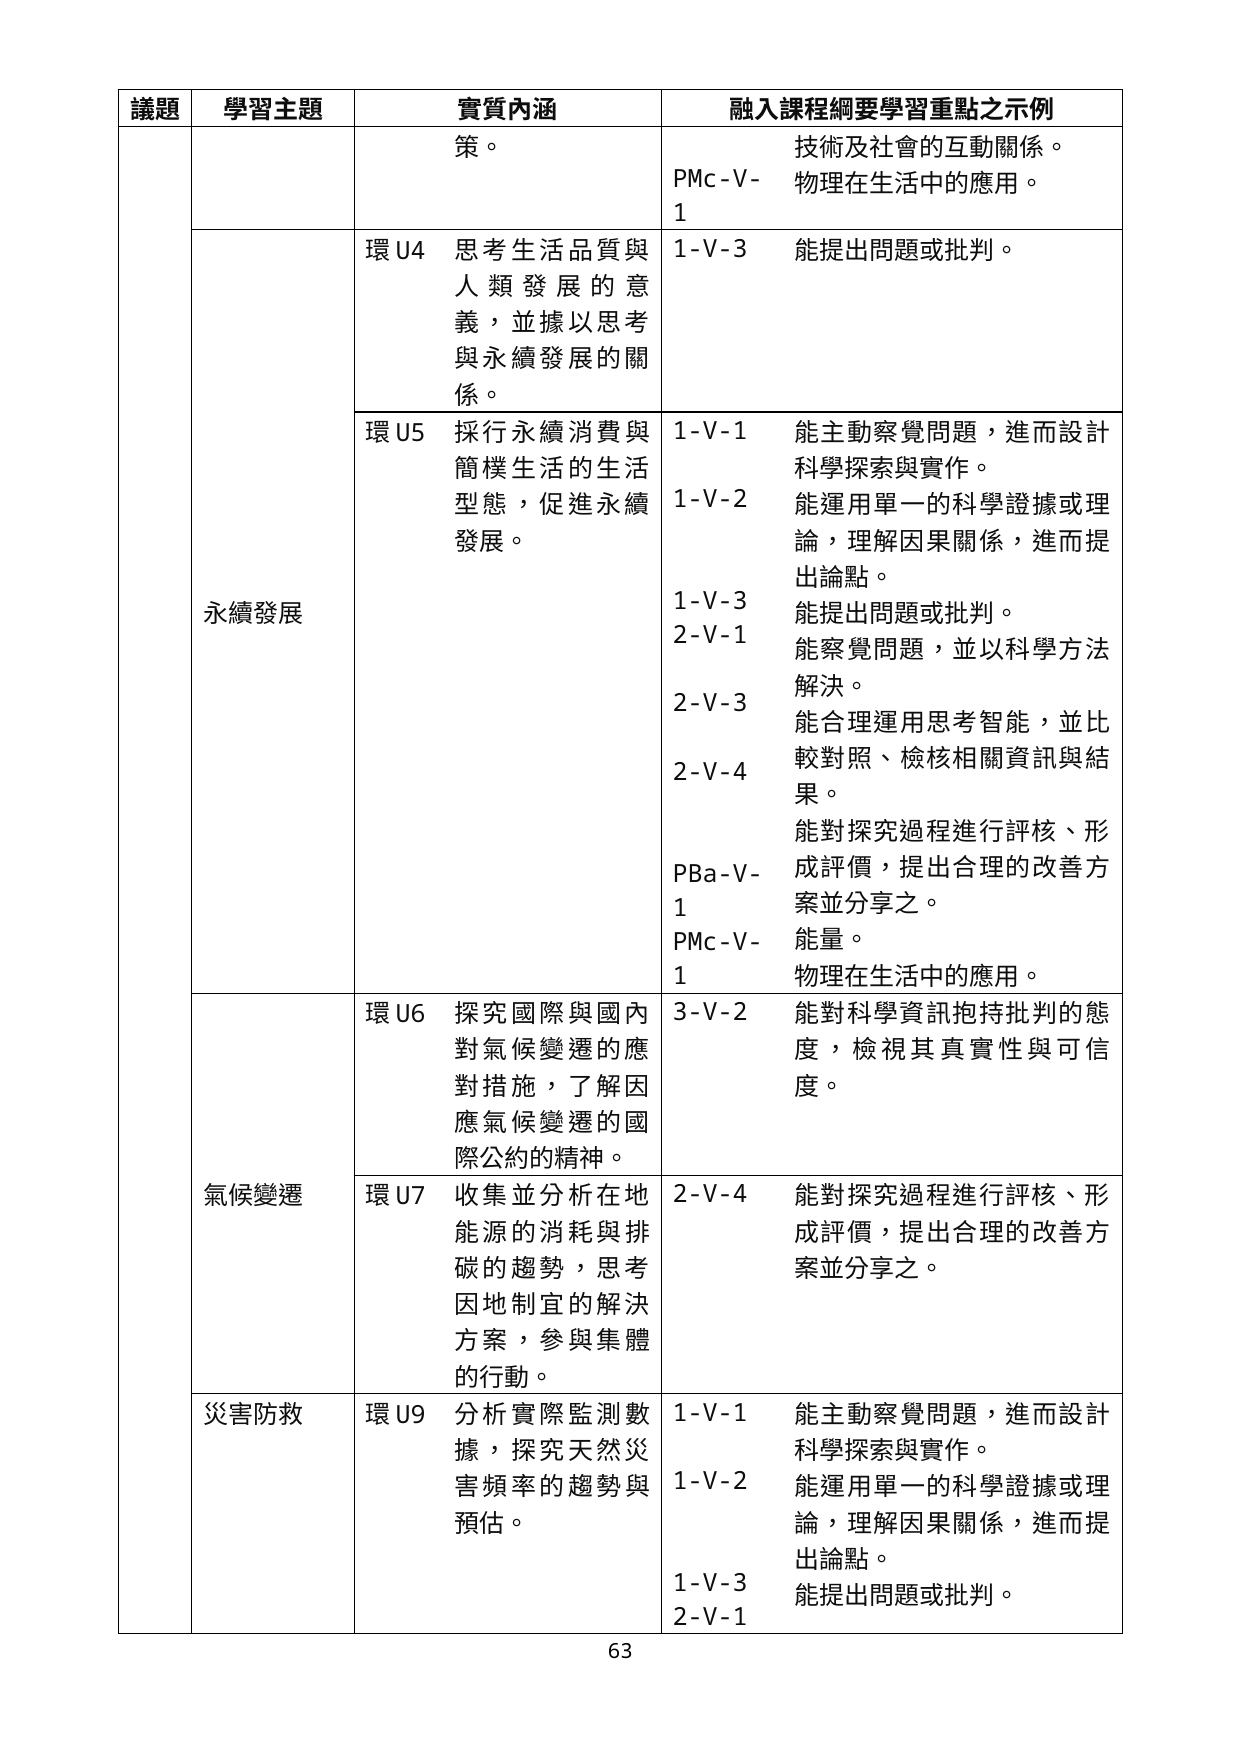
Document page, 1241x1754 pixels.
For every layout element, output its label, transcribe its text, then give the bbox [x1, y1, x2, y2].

table_cell 災害防救 [192, 1394, 354, 1633]
table_cell [192, 127, 354, 229]
table_cell 1-V-1 1-V-2 1-V-3 2-V-1 2-V-3 2-V-4 PBa-V-1 PMc-V-1 [662, 413, 783, 992]
table_cell 1-V-3 [662, 230, 783, 411]
table_cell 永續發展 [192, 230, 354, 992]
table_cell 能主動察覺問題，進而設計科學探索與實作。 能運用單一的科學證據或理論，理解因果關係，進而提出論點。 能提出問題或批判。 能察覺問題，並以科學方法解決。 能合理運用思考智能，並比較對照、檢核相關資訊與結果。 能對探究過程進行評核、形成評價，提出合理的改善方案並分享之。 能量。 物理在生活中的應用。 [783, 413, 1122, 992]
table_cell 思考生活品質與人類發展的意義，並據以思考與永續發展的關係。 [443, 230, 661, 411]
table_cell 能對探究過程進行評核、形成評價，提出合理的改善方案並分享之。 [783, 1176, 1122, 1393]
table_cell [119, 127, 191, 1633]
table_cell 能主動察覺問題，進而設計科學探索與實作。 能運用單一的科學證據或理論，理解因果關係，進而提出論點。 能提出問題或批判。 [783, 1394, 1122, 1633]
table_cell 環U4 [355, 230, 443, 411]
table_cell 能提出問題或批判。 [783, 230, 1122, 411]
table_cell [355, 127, 443, 229]
table_cell 採行永續消費與簡樸生活的生活型態，促進永續發展。 [443, 413, 661, 992]
table_cell 環U9 [355, 1394, 443, 1633]
table_cell 2-V-4 [662, 1176, 783, 1393]
table_header 學習主題 [192, 90, 354, 126]
table_cell 環U6 [355, 994, 443, 1175]
table_cell 氣候變遷 [192, 994, 354, 1393]
table_cell 3-V-2 [662, 994, 783, 1175]
table_cell 技術及社會的互動關係。 物理在生活中的應用。 [783, 127, 1122, 229]
table_cell 策。 [443, 127, 661, 229]
table_cell 分析實際監測數據，探究天然災害頻率的趨勢與預估。 [443, 1394, 661, 1633]
table_header 融入課程綱要學習重點之示例 [662, 90, 1122, 126]
table_header 實質內涵 [355, 90, 661, 126]
table_cell 環U5 [355, 413, 443, 992]
table_cell 能對科學資訊抱持批判的態度，檢視其真實性與可信度。 [783, 994, 1122, 1175]
table_cell 1-V-1 1-V-2 1-V-3 2-V-1 [662, 1394, 783, 1633]
table_cell 收集並分析在地能源的消耗與排碳的趨勢，思考因地制宜的解決方案，參與集體的行動。 [443, 1176, 661, 1393]
table_cell 環U7 [355, 1176, 443, 1393]
table_header 議題 [119, 90, 191, 126]
table_cell PMc-V-1 [662, 127, 783, 229]
table_cell 探究國際與國內對氣候變遷的應對措施，了解因應氣候變遷的國際公約的精神。 [443, 994, 661, 1175]
